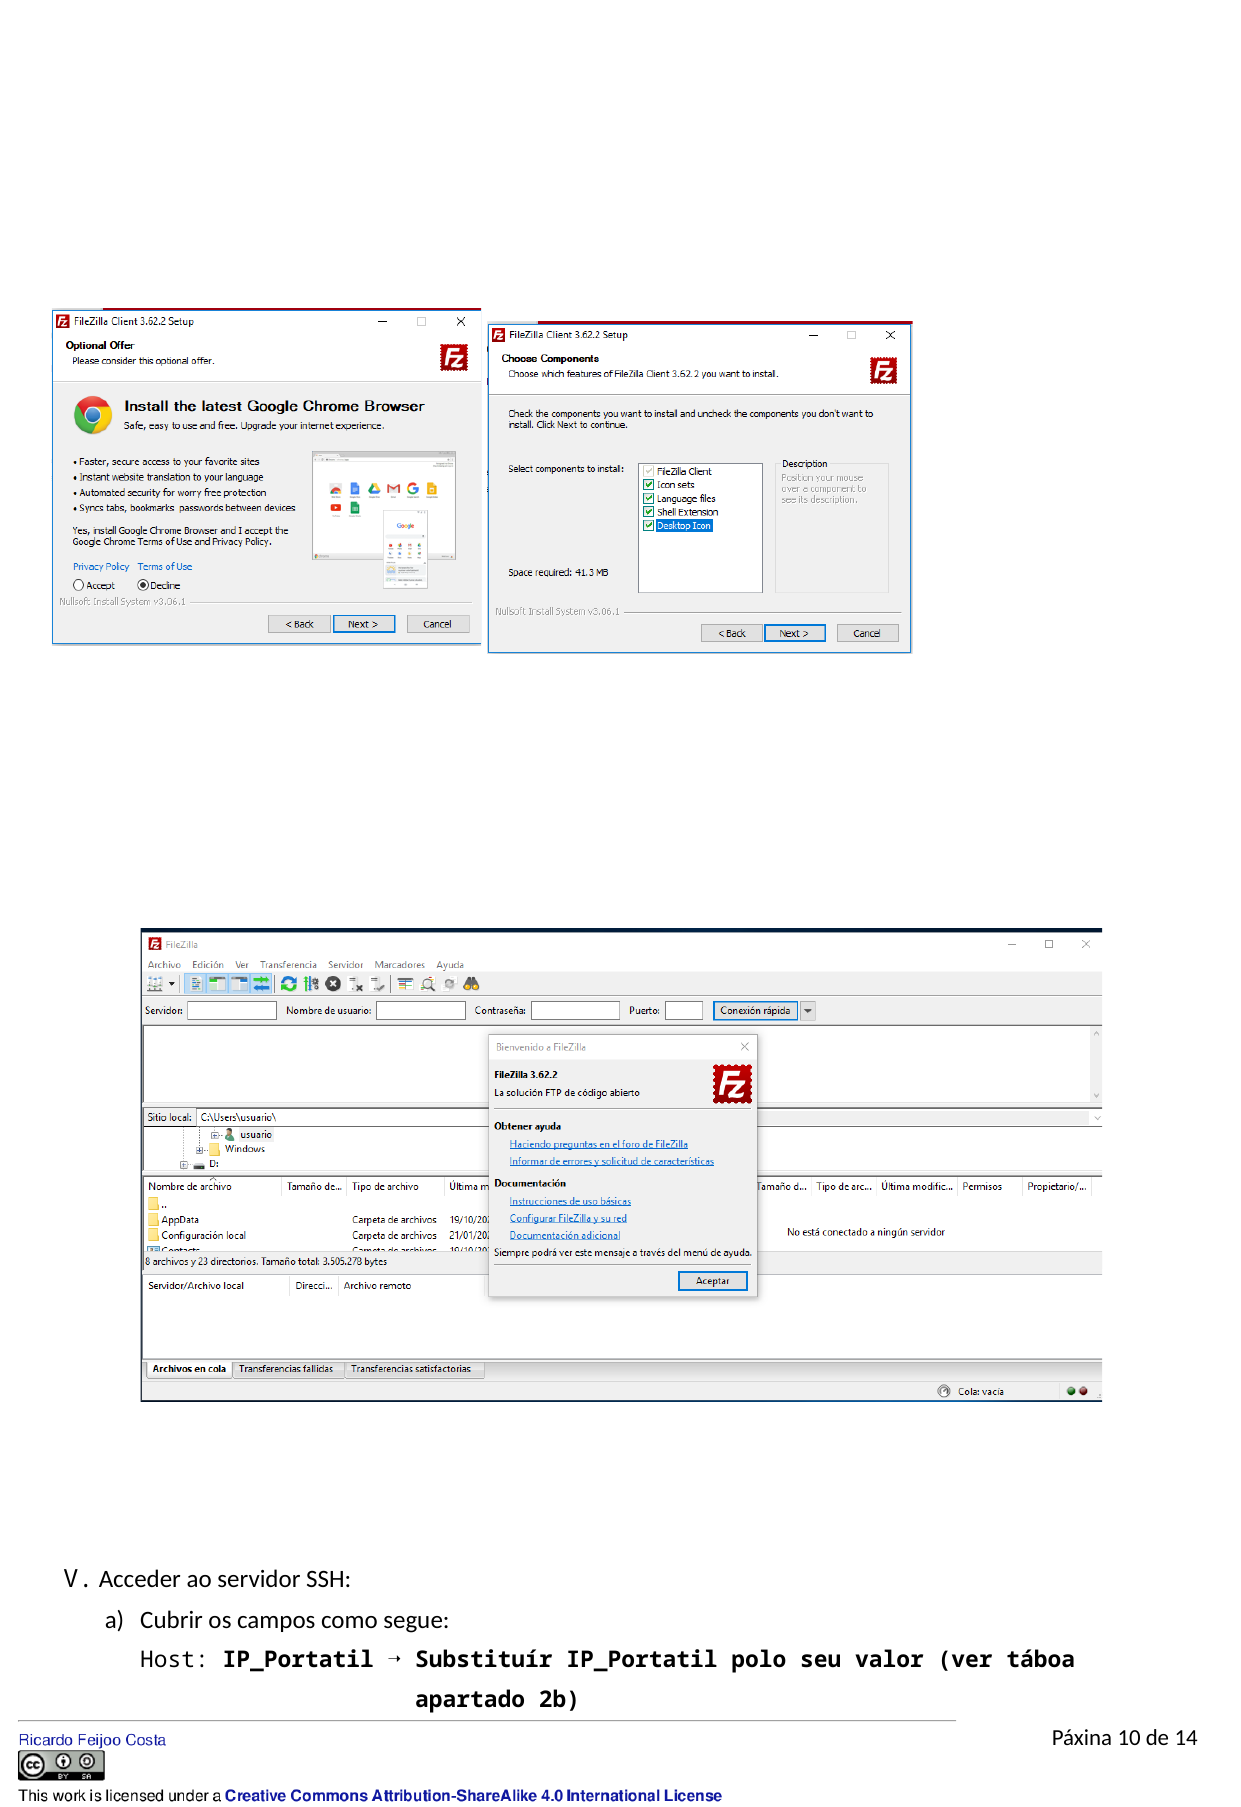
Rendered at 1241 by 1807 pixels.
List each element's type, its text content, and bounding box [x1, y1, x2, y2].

picture [487, 321, 913, 654]
list Cubrir os campos como segue: [104, 1604, 1197, 1634]
picture [51, 308, 482, 646]
list Host: IP_Portatil ➝ Substituír IP_Portatil polo seu valor (ver táboa [104, 1643, 1197, 1674]
picture [140, 928, 1103, 1402]
list Acceder ao servidor SSH: [63, 1561, 1197, 1595]
list apartado 2b) [104, 1683, 1197, 1714]
picture [8, 1715, 957, 1806]
